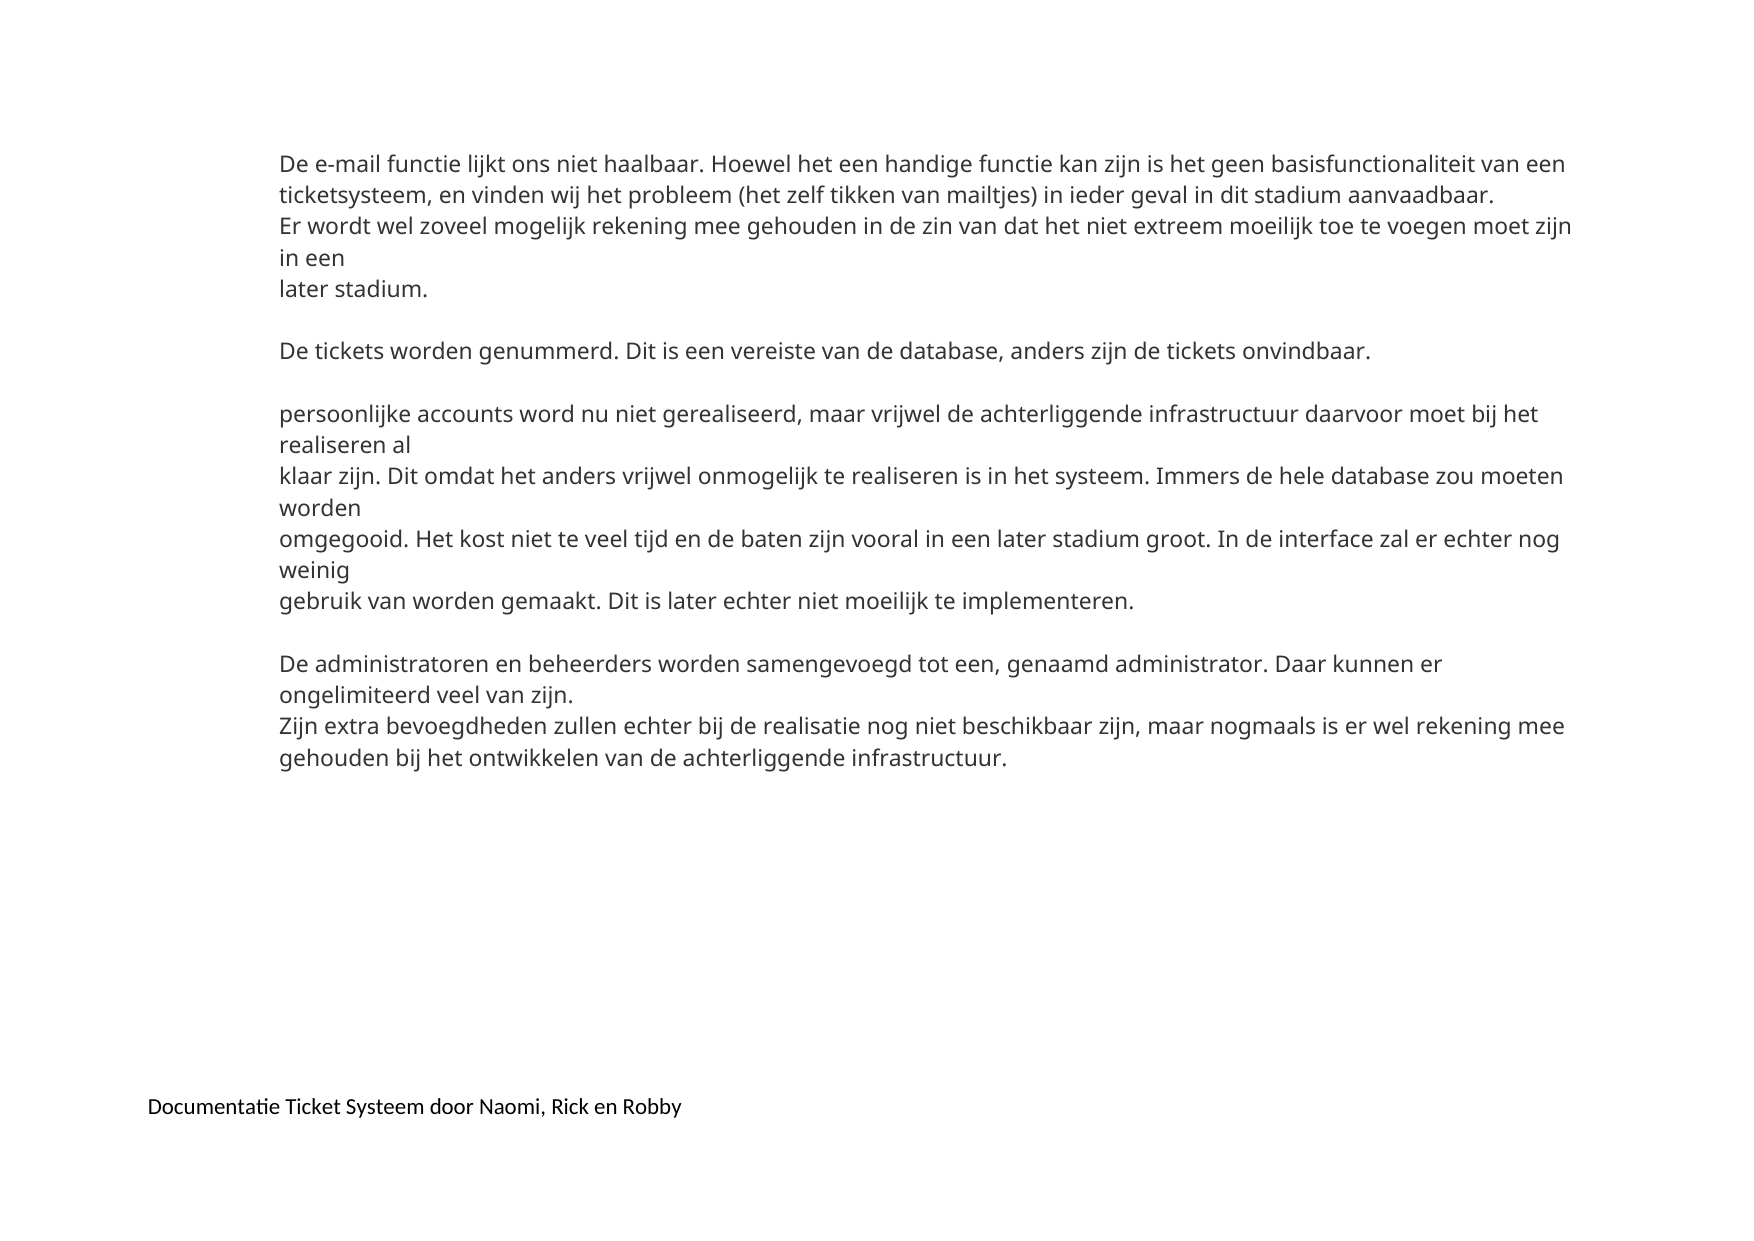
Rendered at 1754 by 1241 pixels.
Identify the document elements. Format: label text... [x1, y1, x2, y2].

table_cell [148, 773, 263, 804]
table_cell klaar zijn. Dit omdat het anders vrijwel onmogelijk te realiseren is in het systeem. Immers de hele database zou moeten worden [263, 460, 1606, 523]
table_cell [148, 398, 263, 460]
table_cell [148, 335, 263, 366]
table_cell [148, 804, 263, 836]
table_cell ticketsysteem, en vinden wij het probleem (het zelf tikken van mailtjes) in ieder geval in dit stadium aanvaadbaar. [263, 179, 1606, 210]
table_cell [148, 460, 263, 523]
table_cell [148, 616, 263, 648]
table_cell [942, 836, 1606, 868]
table_cell De administratoren en beheerders worden samengevoegd tot een, genaamd administrator. Daar kunnen er ongelimiteerd veel van zijn. [263, 648, 1606, 710]
table_cell [148, 304, 263, 335]
table_cell Er wordt wel zoveel mogelijk rekening mee gehouden in de zin van dat het niet extreem moeilijk toe te voegen moet zijn in een [263, 210, 1606, 273]
table_cell De tickets worden genummerd. Dit is een vereiste van de database, anders zijn de tickets onvindbaar. [263, 335, 1606, 366]
table_cell [148, 648, 263, 710]
table_cell [148, 585, 263, 616]
table_cell persoonlijke accounts word nu niet gerealiseerd, maar vrijwel de achterliggende infrastructuur daarvoor moet bij het realiseren al [263, 398, 1606, 460]
table_cell [942, 804, 1606, 836]
table_cell [263, 804, 942, 836]
table_cell [148, 273, 263, 304]
table_cell [148, 179, 263, 210]
table_cell [148, 366, 263, 398]
table_cell [263, 304, 1606, 335]
table_cell De e-mail functie lijkt ons niet haalbaar. Hoewel het een handige functie kan zijn is het geen basisfunctionaliteit van een [263, 148, 1606, 179]
table_cell [148, 148, 263, 179]
table_cell later stadium. [263, 273, 1606, 304]
table_cell Zijn extra bevoegdheden zullen echter bij de realisatie nog niet beschikbaar zijn, maar nogmaals is er wel rekening mee gehouden bij het ontwikkelen van de achterliggende infrastructuur. [263, 710, 1606, 773]
table_cell [148, 210, 263, 273]
table_cell [263, 836, 942, 868]
table_cell [148, 836, 263, 868]
table_cell [148, 523, 263, 585]
table_cell [263, 773, 1606, 804]
table_cell omgegooid. Het kost niet te veel tijd en de baten zijn vooral in een later stadium groot. In de interface zal er echter nog weinig [263, 523, 1606, 585]
table_cell [263, 616, 1606, 648]
table_cell [263, 366, 1606, 398]
table_cell gebruik van worden gemaakt. Dit is later echter niet moeilijk te implementeren. [263, 585, 1606, 616]
table_cell [148, 710, 263, 773]
